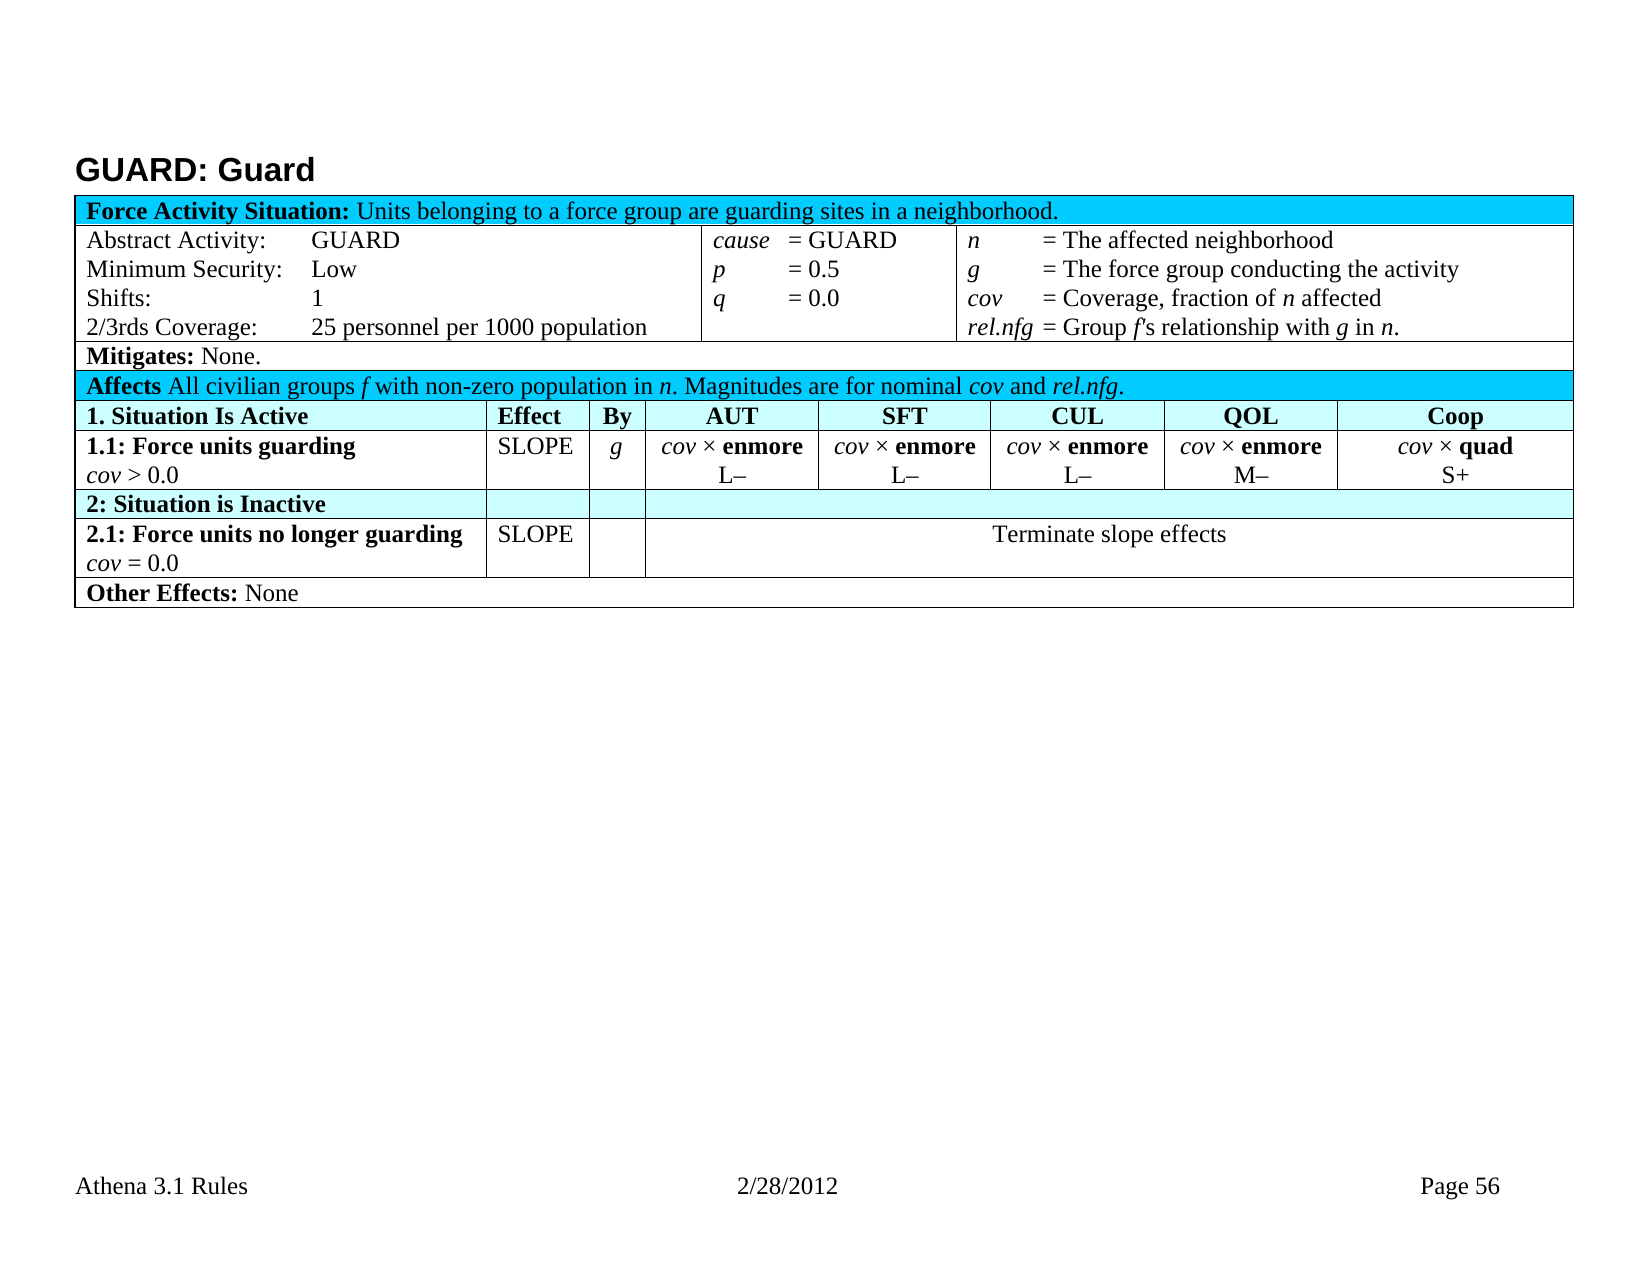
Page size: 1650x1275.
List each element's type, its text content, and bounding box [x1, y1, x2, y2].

table_cell Affects All civilian groups f with non-zero population in n. Magnitudes are for nominal cov and rel.nfg. [76, 371, 1573, 400]
table_cell QOL [1165, 401, 1337, 430]
table_cell SLOPE [487, 431, 589, 488]
table_header Force Activity Situation: Units belonging to a force group are guarding sites in a neighborhood. [76, 196, 1573, 224]
table_cell cov × quad S+ [1338, 431, 1573, 488]
table_cell SLOPE [487, 519, 589, 577]
table_cell Coop [1338, 401, 1573, 430]
table_cell Mitigates: None. [76, 342, 1573, 370]
table_cell [590, 490, 645, 518]
table_cell cause = GUARD p = 0.5 q = 0.0 [702, 226, 956, 341]
table_cell 1. Situation Is Active [76, 401, 486, 430]
table_cell cov × enmore L– [991, 431, 1164, 488]
table_cell By [590, 401, 645, 430]
table_cell Effect [487, 401, 589, 430]
table_cell 1.1: Force units guarding cov > 0.0 [76, 431, 486, 488]
table_cell 2.1: Force units no longer guarding cov = 0.0 [76, 519, 486, 577]
table_cell Other Effects: None [76, 578, 1573, 607]
table_cell cov × enmore L– [819, 431, 990, 488]
table_cell AUT [646, 401, 818, 430]
table_cell [646, 490, 1573, 518]
text GUARD: Guard [75, 150, 1575, 188]
table_cell g [590, 431, 645, 488]
table_cell n = The affected neighborhood g = The force group conducting the activity cov = Coverage, fraction of n affected rel.nfg = Group f's relationship with g in n. [957, 226, 1573, 341]
table_cell cov × enmore M– [1165, 431, 1337, 488]
table_cell 2: Situation is Inactive [76, 490, 486, 518]
table_cell Terminate slope effects [646, 519, 1573, 577]
table_cell Abstract Activity: GUARD Minimum Security: Low Shifts: 1 2/3rds Coverage: 25 personnel per 1000 population [76, 226, 701, 341]
table_cell CUL [991, 401, 1164, 430]
table_cell [590, 519, 645, 577]
table_cell [487, 490, 589, 518]
table_cell cov × enmore L– [646, 431, 818, 488]
table_cell SFT [819, 401, 990, 430]
